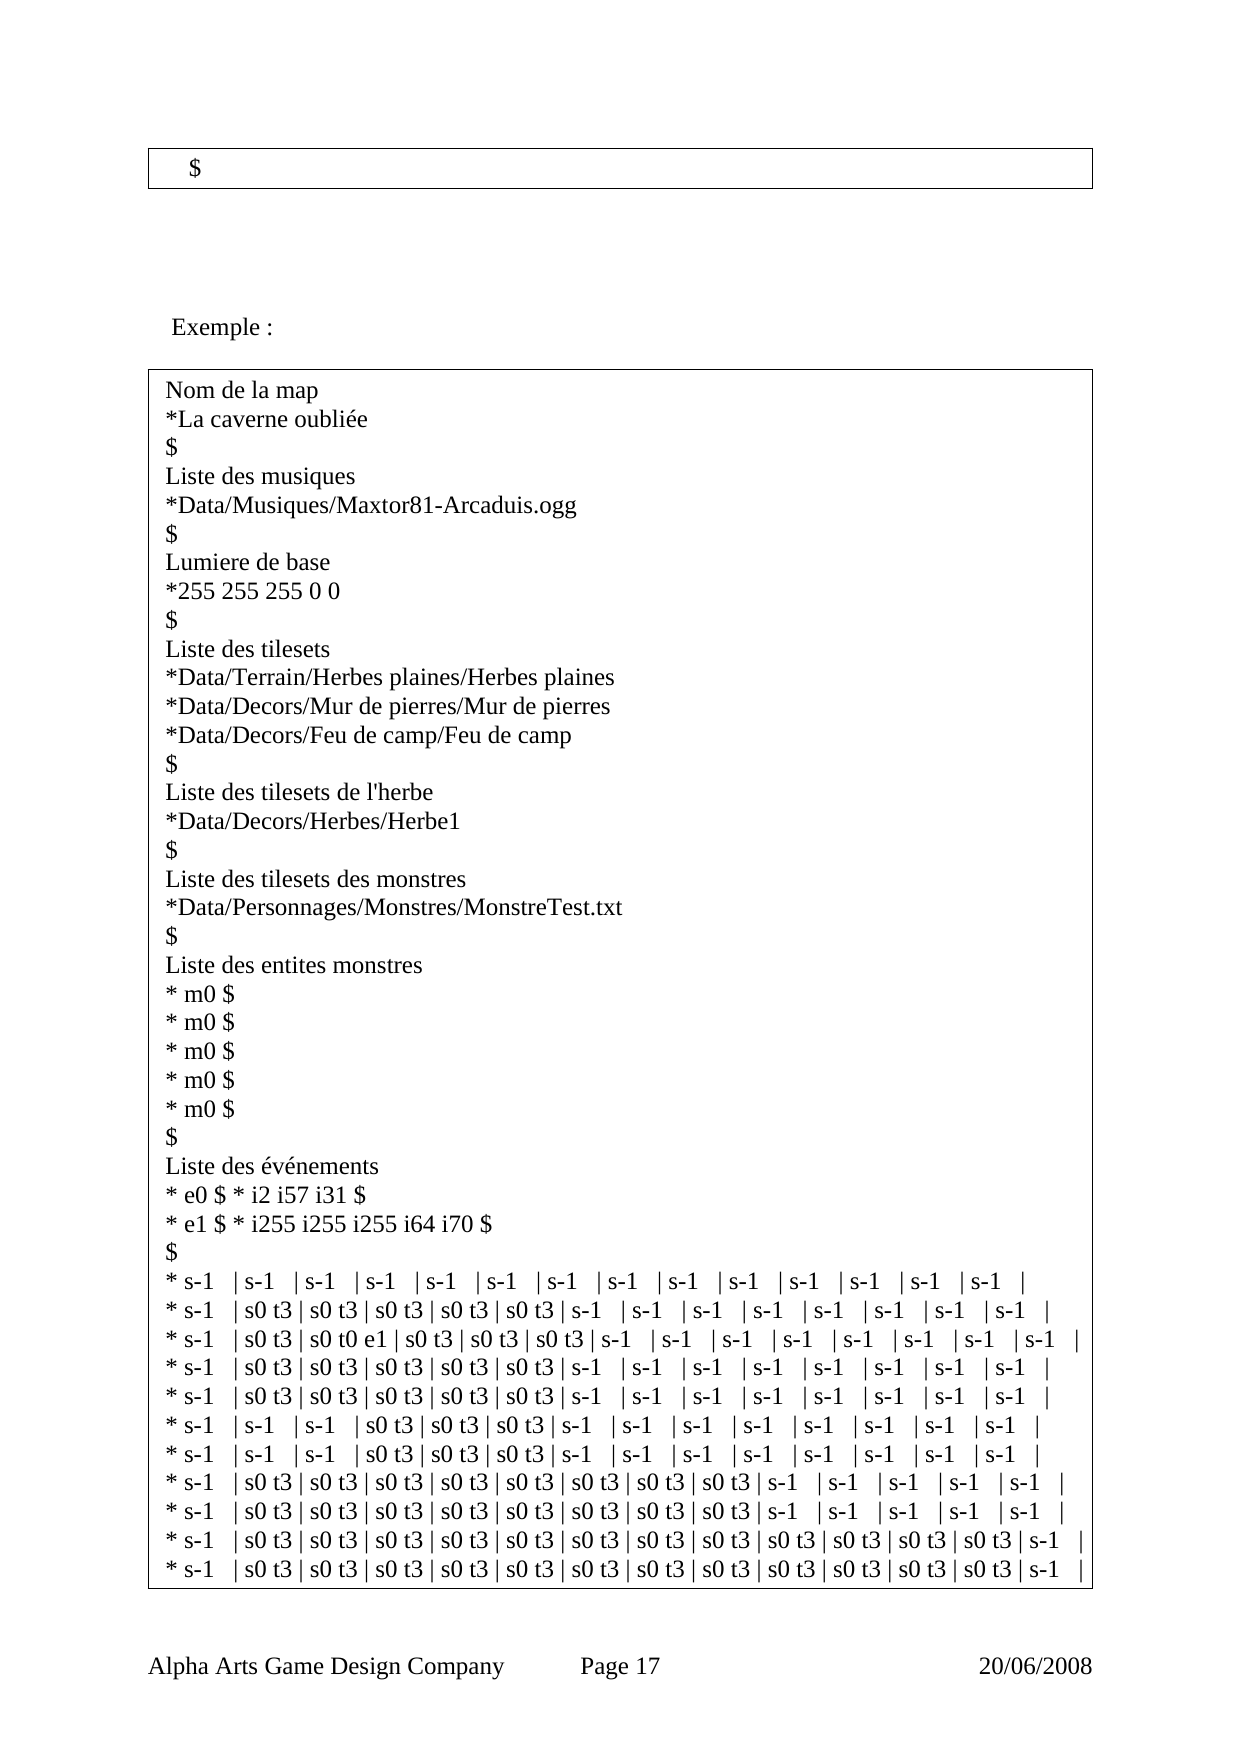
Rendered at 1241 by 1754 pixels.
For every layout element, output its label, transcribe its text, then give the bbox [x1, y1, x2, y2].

table_header Nom de la map *La caverne oubliée $ Liste des musiques *Data/Musiques/Maxtor81-Arcaduis.ogg $ Lumiere de base *255 255 255 0 0 $ Liste des tilesets *Data/Terrain/Herbes plaines/Herbes plaines *Data/Decors/Mur de pierres/Mur de pierres *Data/Decors/Feu de camp/Feu de camp $ Liste des tilesets de l'herbe *Data/Decors/Herbes/Herbe1 $ Liste des tilesets des monstres *Data/Personnages/Monstres/MonstreTest.txt $ Liste des entites monstres * m0 $ * m0 $ * m0 $ * m0 $ * m0 $ $ Liste des événements * e0 $ * i2 i57 i31 $ * e1 $ * i255 i255 i255 i64 i70 $ $ * s-1 | s-1 | s-1 | s-1 | s-1 | s-1 | s-1 | s-1 | s-1 | s-1 | s-1 | s-1 | s-1 | s-1 | * s-1 | s0 t3 | s0 t3 | s0 t3 | s0 t3 | s0 t3 | s-1 | s-1 | s-1 | s-1 | s-1 | s-1 | s-1 | s-1 | * s-1 | s0 t3 | s0 t0 e1 | s0 t3 | s0 t3 | s0 t3 | s-1 | s-1 | s-1 | s-1 | s-1 | s-1 | s-1 | s-1 | * s-1 | s0 t3 | s0 t3 | s0 t3 | s0 t3 | s0 t3 | s-1 | s-1 | s-1 | s-1 | s-1 | s-1 | s-1 | s-1 | * s-1 | s0 t3 | s0 t3 | s0 t3 | s0 t3 | s0 t3 | s-1 | s-1 | s-1 | s-1 | s-1 | s-1 | s-1 | s-1 | * s-1 | s-1 | s-1 | s0 t3 | s0 t3 | s0 t3 | s-1 | s-1 | s-1 | s-1 | s-1 | s-1 | s-1 | s-1 | * s-1 | s-1 | s-1 | s0 t3 | s0 t3 | s0 t3 | s-1 | s-1 | s-1 | s-1 | s-1 | s-1 | s-1 | s-1 | * s-1 | s0 t3 | s0 t3 | s0 t3 | s0 t3 | s0 t3 | s0 t3 | s0 t3 | s0 t3 | s-1 | s-1 | s-1 | s-1 | s-1 | * s-1 | s0 t3 | s0 t3 | s0 t3 | s0 t3 | s0 t3 | s0 t3 | s0 t3 | s0 t3 | s-1 | s-1 | s-1 | s-1 | s-1 | * s-1 | s0 t3 | s0 t3 | s0 t3 | s0 t3 | s0 t3 | s0 t3 | s0 t3 | s0 t3 | s0 t3 | s0 t3 | s0 t3 | s0 t3 | s-1 | * s-1 | s0 t3 | s0 t3 | s0 t3 | s0 t3 | s0 t3 | s0 t3 | s0 t3 | s0 t3 | s0 t3 | s0 t3 | s0 t3 | s0 t3 | s-1 | [149, 370, 1092, 1588]
text Exemple : [171, 312, 1092, 340]
table_header $ [149, 149, 1092, 188]
